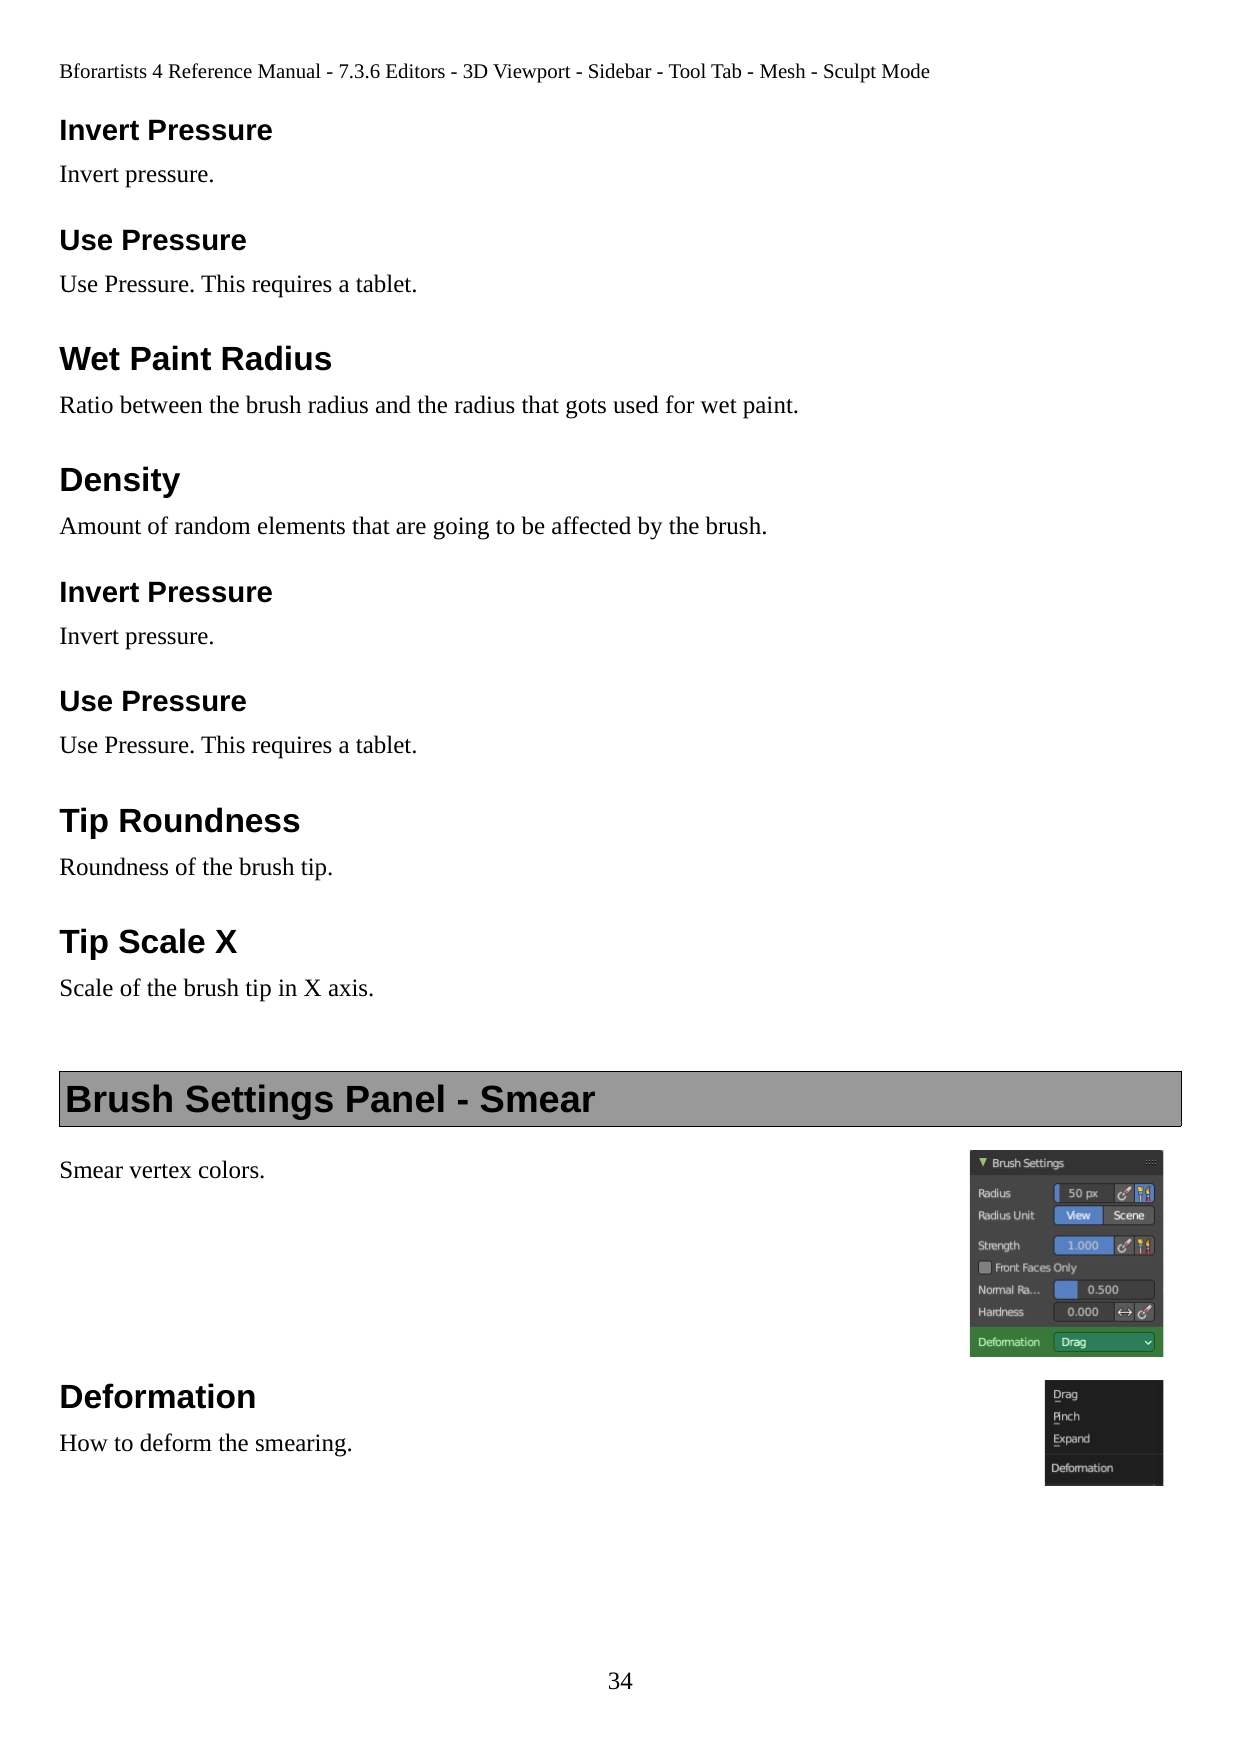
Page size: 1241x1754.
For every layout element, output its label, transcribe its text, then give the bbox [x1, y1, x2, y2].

subtitle Use Pressure [59, 222, 1181, 256]
text How to deform the smearing. [59, 1428, 1044, 1457]
text Invert pressure. [59, 159, 1181, 188]
subtitle Invert Pressure [59, 574, 1181, 608]
subtitle Use Pressure [59, 684, 1181, 718]
subtitle Deformation [59, 1377, 1181, 1416]
text Roundness of the brush tip. [59, 852, 1181, 880]
text [1164, 1155, 1181, 1184]
text Use Pressure. This requires a tablet. [59, 731, 1181, 759]
picture [1044, 1380, 1164, 1486]
text Invert pressure. [59, 621, 1181, 649]
text Amount of random elements that are going to be affected by the brush. [59, 511, 1181, 539]
text Use Pressure. This requires a tablet. [59, 269, 1181, 297]
subtitle Tip Scale X [59, 922, 1181, 960]
table_header Brush Settings Panel - Smear [60, 1072, 1181, 1126]
text Scale of the brush tip in X axis. [59, 973, 1181, 1001]
subtitle Wet Paint Radius [59, 339, 1181, 377]
picture [969, 1150, 1164, 1357]
subtitle Density [59, 460, 1181, 498]
text Smear vertex colors. [59, 1155, 969, 1184]
subtitle Invert Pressure [59, 113, 1181, 146]
text Ratio between the brush radius and the radius that gots used for wet paint. [59, 390, 1181, 418]
subtitle Tip Roundness [59, 801, 1181, 839]
